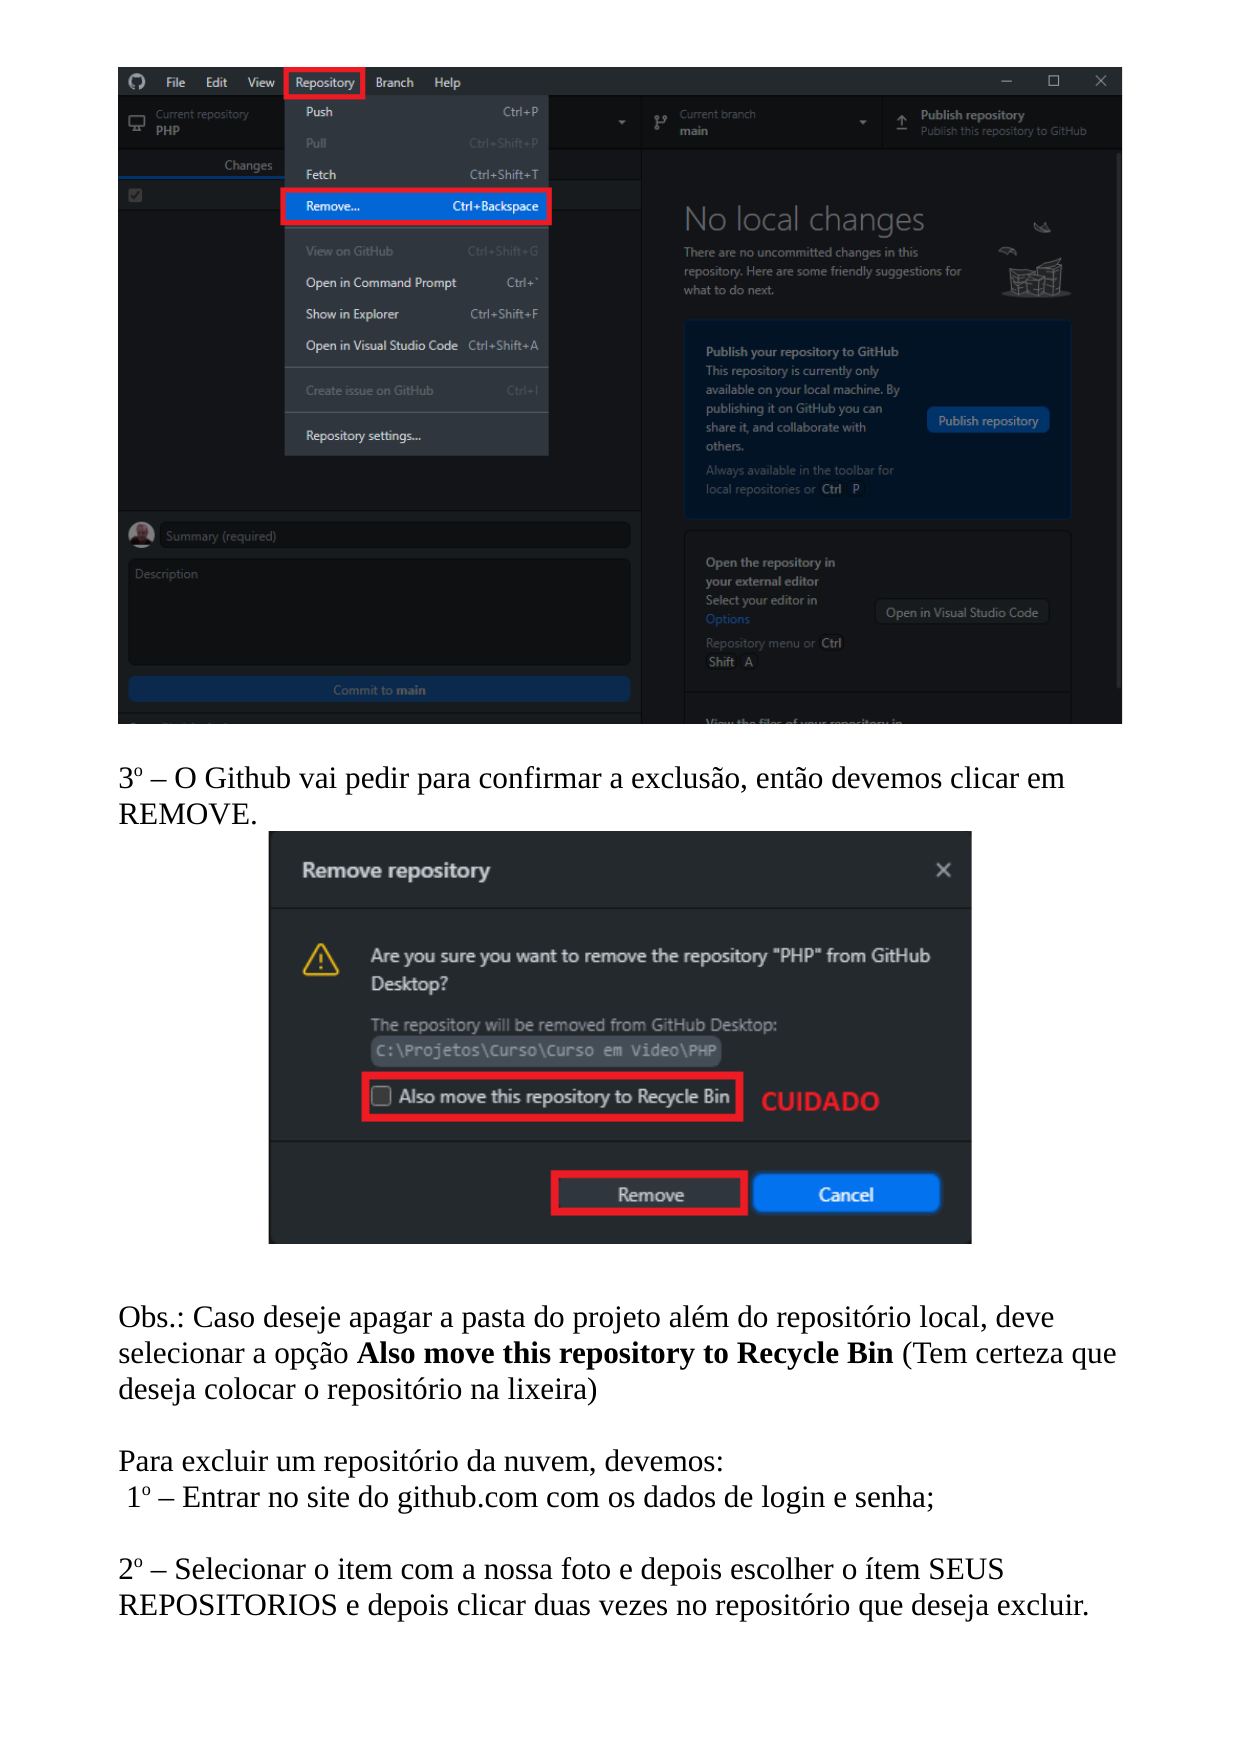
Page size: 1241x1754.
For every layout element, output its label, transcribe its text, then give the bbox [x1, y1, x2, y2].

text 3o – O Github vai pedir para confirmar a exclusão, então devemos clicar em REMOVE. [118, 759, 1122, 831]
text Obs.: Caso deseje apagar a pasta do projeto além do repositório local, deve selecionar a opção Also move this repository to Recycle Bin (Tem certeza que deseja colocar o repositório na lixeira) [118, 1298, 1122, 1406]
picture [268, 831, 972, 1244]
text 2o – Selecionar o item com a nossa foto e depois escolher o ítem SEUS REPOSITORIOS e depois clicar duas vezes no repositório que deseja excluir. [118, 1550, 1122, 1622]
picture [118, 67, 1123, 724]
text 1o – Entrar no site do github.com com os dados de login e senha; [118, 1478, 1122, 1514]
text Para excluir um repositório da nuvem, devemos: [118, 1442, 1122, 1478]
